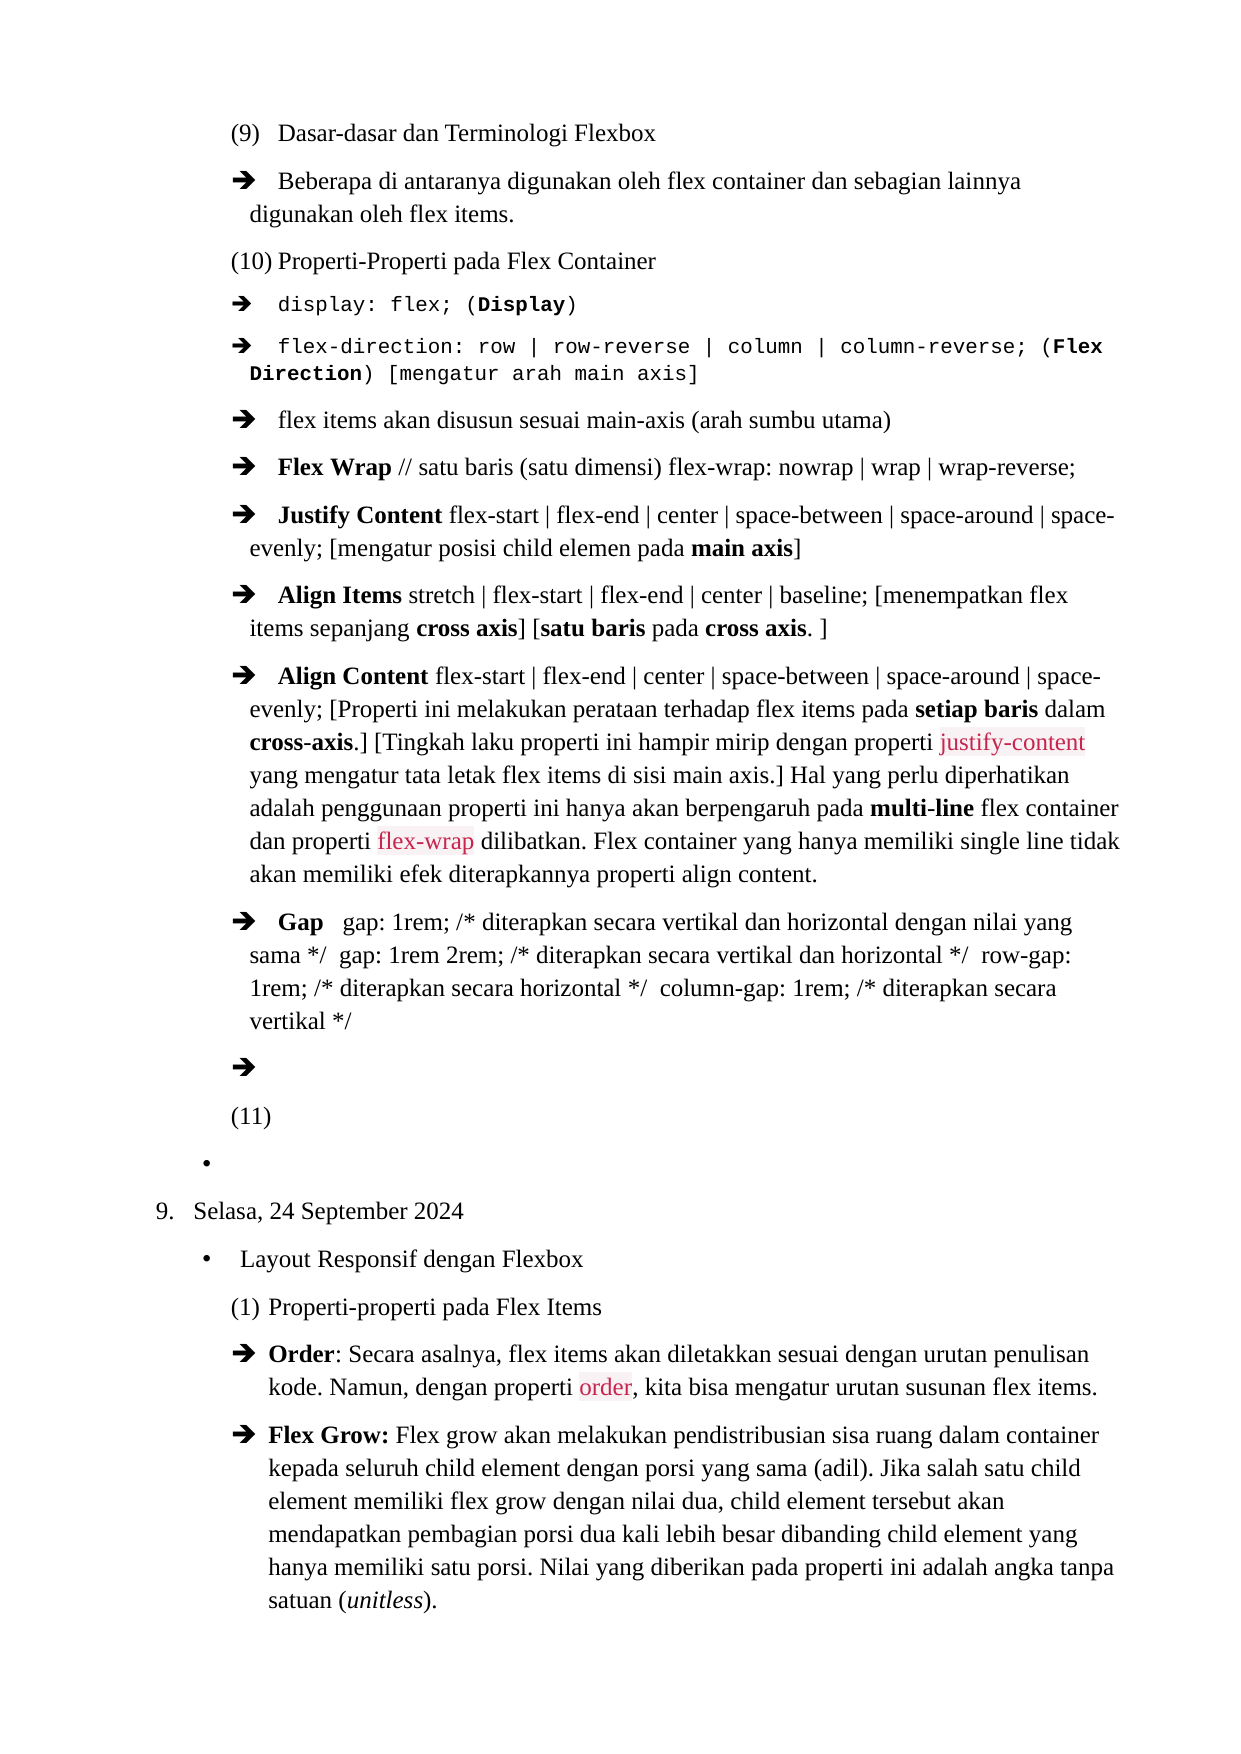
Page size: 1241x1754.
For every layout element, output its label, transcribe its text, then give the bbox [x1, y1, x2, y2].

list Align Content flex-start | flex-end | center | space-between | space-around | space-evenly; [Properti ini melakukan perataan terhadap flex items pada setiap baris dalam cross-axis.] [Tingkah laku properti ini hampir mirip dengan properti justify-content yang mengatur tata letak flex items di sisi main axis.] Hal yang perlu diperhatikan adalah penggunaan properti ini hanya akan berpengaruh pada multi-line flex container dan properti flex-wrap dilibatkan. Flex container yang hanya memiliki single line tidak akan memiliki efek diterapkannya properti align content. [231, 661, 1122, 888]
list display: flex; (Display) [231, 294, 1122, 318]
list Order: Secara asalnya, flex items akan diletakkan sesuai dengan urutan penulisan kode. Namun, dengan properti order, kita bisa mengatur urutan susunan flex items. [231, 1339, 1122, 1401]
list Gap gap: 1rem; /* diterapkan secara vertikal dan horizontal dengan nilai yang sama */ gap: 1rem 2rem; /* diterapkan secara vertikal dan horizontal */ row-gap: 1rem; /* diterapkan secara horizontal */ column-gap: 1rem; /* diterapkan secara vertikal */ [231, 907, 1122, 1035]
list Properti-Properti pada Flex Container [231, 246, 1122, 275]
list Align Items stretch | flex-start | flex-end | center | baseline; [menempatkan flex items sepanjang cross axis] [satu baris pada cross axis. ] [231, 581, 1122, 642]
list Justify Content flex-start | flex-end | center | space-between | space-around | space-evenly; [mengatur posisi child elemen pada main axis] [231, 500, 1122, 562]
list flex-direction: row | row-reverse | column | column-reverse; (Flex Direction) [mengatur arah main axis] [231, 336, 1122, 387]
list Flex Wrap // satu baris (satu dimensi) flex-wrap: nowrap | wrap | wrap-reverse; [231, 452, 1122, 481]
list flex items akan disusun sesuai main-axis (arah sumbu utama) [231, 405, 1122, 433]
list Flex Grow: Flex grow akan melakukan pendistribusian sisa ruang dalam container kepada seluruh child element dengan porsi yang sama (adil). Jika salah satu child element memiliki flex grow dengan nilai dua, child element tersebut akan mendapatkan pembagian porsi dua kali lebih besar dibanding child element yang hanya memiliki satu porsi. Nilai yang diberikan pada properti ini adalah angka tanpa satuan (unitless). [231, 1420, 1122, 1614]
list Properti-properti pada Flex Items [231, 1292, 1122, 1320]
list Layout Responsif dengan Flexbox [202, 1244, 1122, 1273]
list Beberapa di antaranya digunakan oleh flex container dan sebagian lainnya digunakan oleh flex items. [231, 166, 1122, 227]
list Selasa, 24 September 2024 [156, 1196, 1122, 1225]
list Dasar-dasar dan Terminologi Flexbox [231, 118, 1122, 147]
